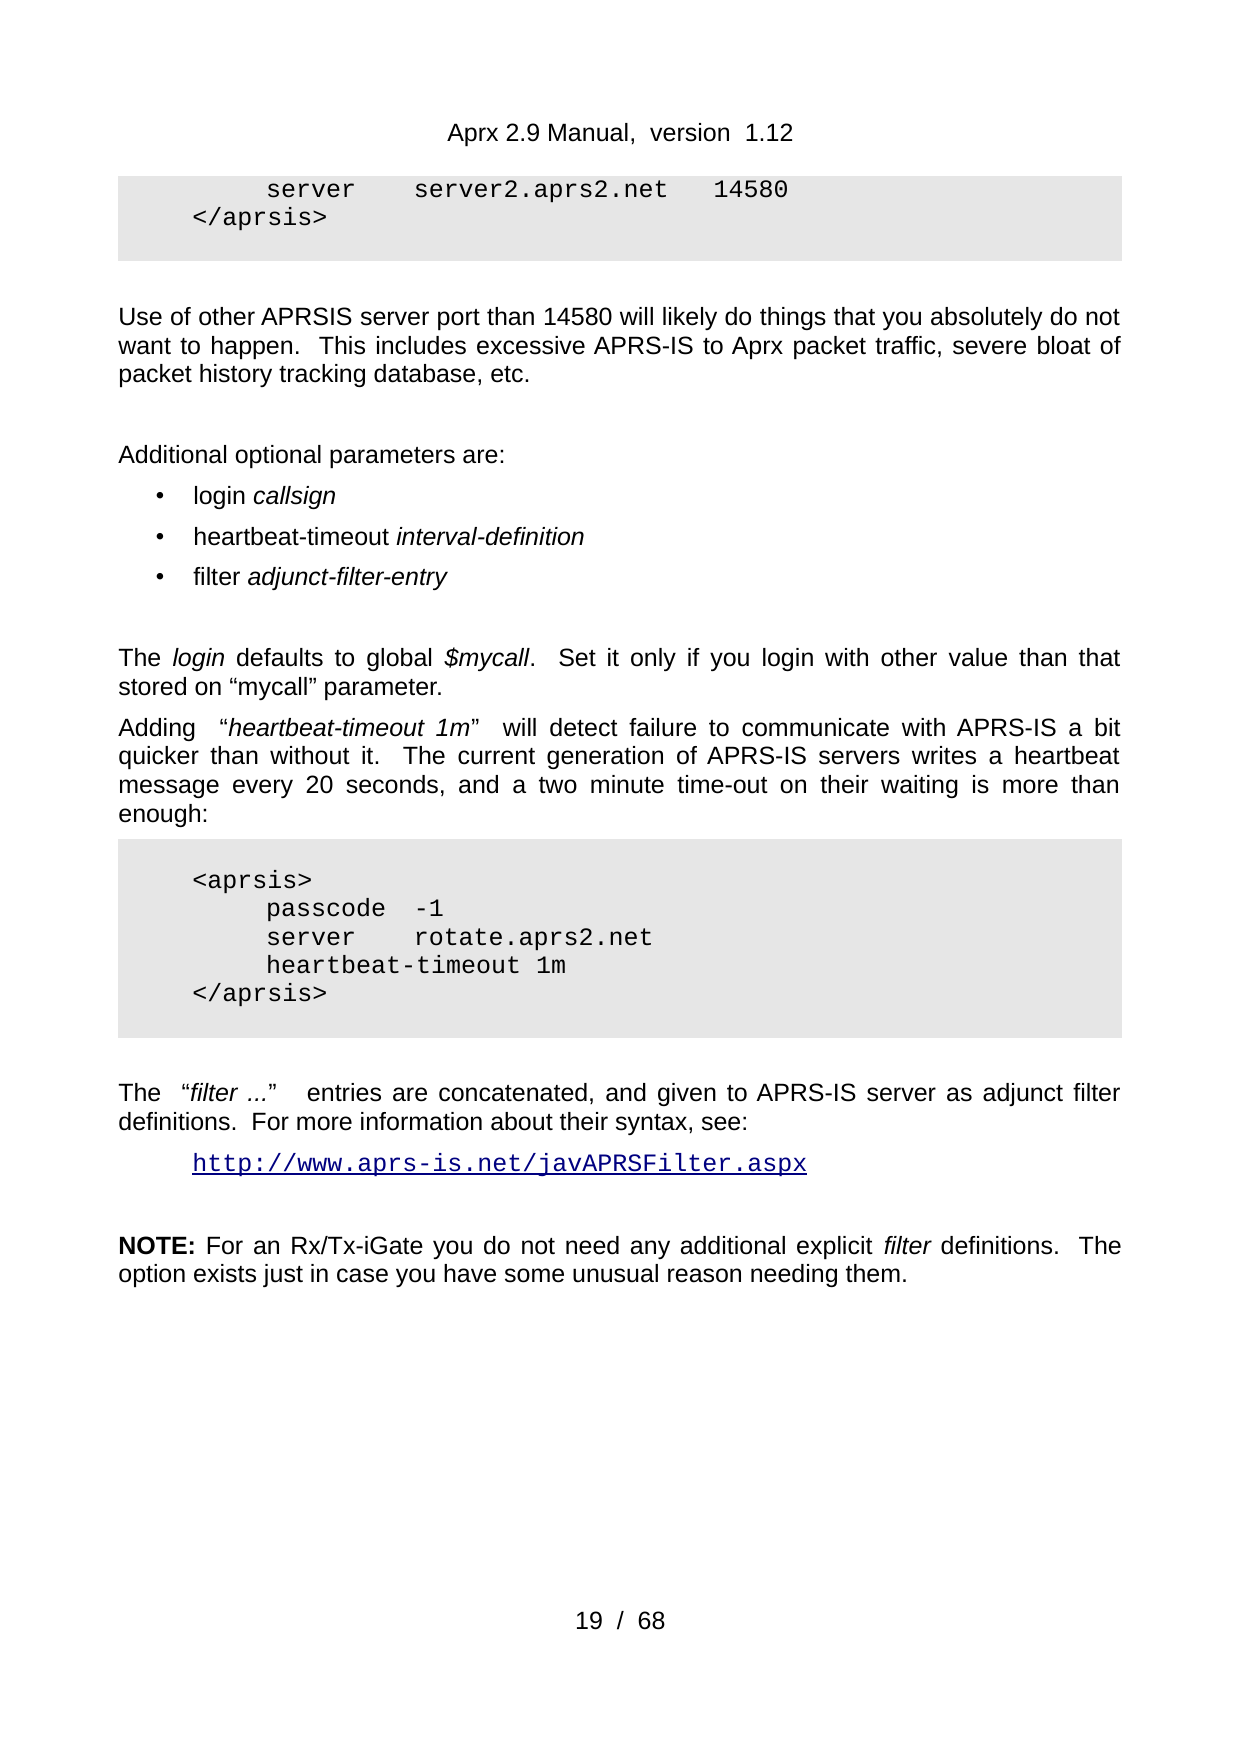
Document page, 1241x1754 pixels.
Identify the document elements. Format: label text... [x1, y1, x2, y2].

text Additional optional parameters are: [118, 440, 1122, 469]
text <aprsis> [118, 868, 1122, 896]
text NOTE: For an Rx/Tx-iGate you do not need any additional explicit filter definitions. The option exists just in case you have some unusual reason needing them. [118, 1231, 1122, 1288]
text Use of other APRSIS server port than 14580 will likely do things that you absolutely do not want to happen. This includes excessive APRS-IS to Aprx packet traffic, severe bloat of packet history tracking database, etc. [118, 302, 1122, 388]
text heartbeat-timeout 1m [118, 953, 1122, 981]
text server server2.aprs2.net 14580 [118, 176, 1122, 205]
text </aprsis> [118, 205, 1122, 233]
text The login defaults to global $mycall. Set it only if you login with other value than that stored on “mycall” parameter. [118, 643, 1122, 701]
list login callsign [156, 481, 1122, 510]
text </aprsis> [118, 981, 1122, 1009]
list heartbeat-timeout interval-definition [156, 522, 1122, 550]
text The “filter ...” entries are concatenated, and given to APRS-IS server as adjunct filter definitions. For more information about their syntax, see: [118, 1078, 1122, 1136]
text server rotate.aprs2.net [118, 924, 1122, 953]
text http://www.aprs-is.net/javAPRSFilter.aspx [118, 1147, 1122, 1178]
text Adding “heartbeat-timeout 1m” will detect failure to communicate with APRS-IS a bit quicker than without it. The current generation of APRS-IS servers writes a heartbeat message every 20 seconds, and a two minute time-out on their waiting is more than enough: [118, 713, 1122, 828]
text passcode -1 [118, 896, 1122, 924]
list filter adjunct-filter-entry [156, 562, 1122, 591]
